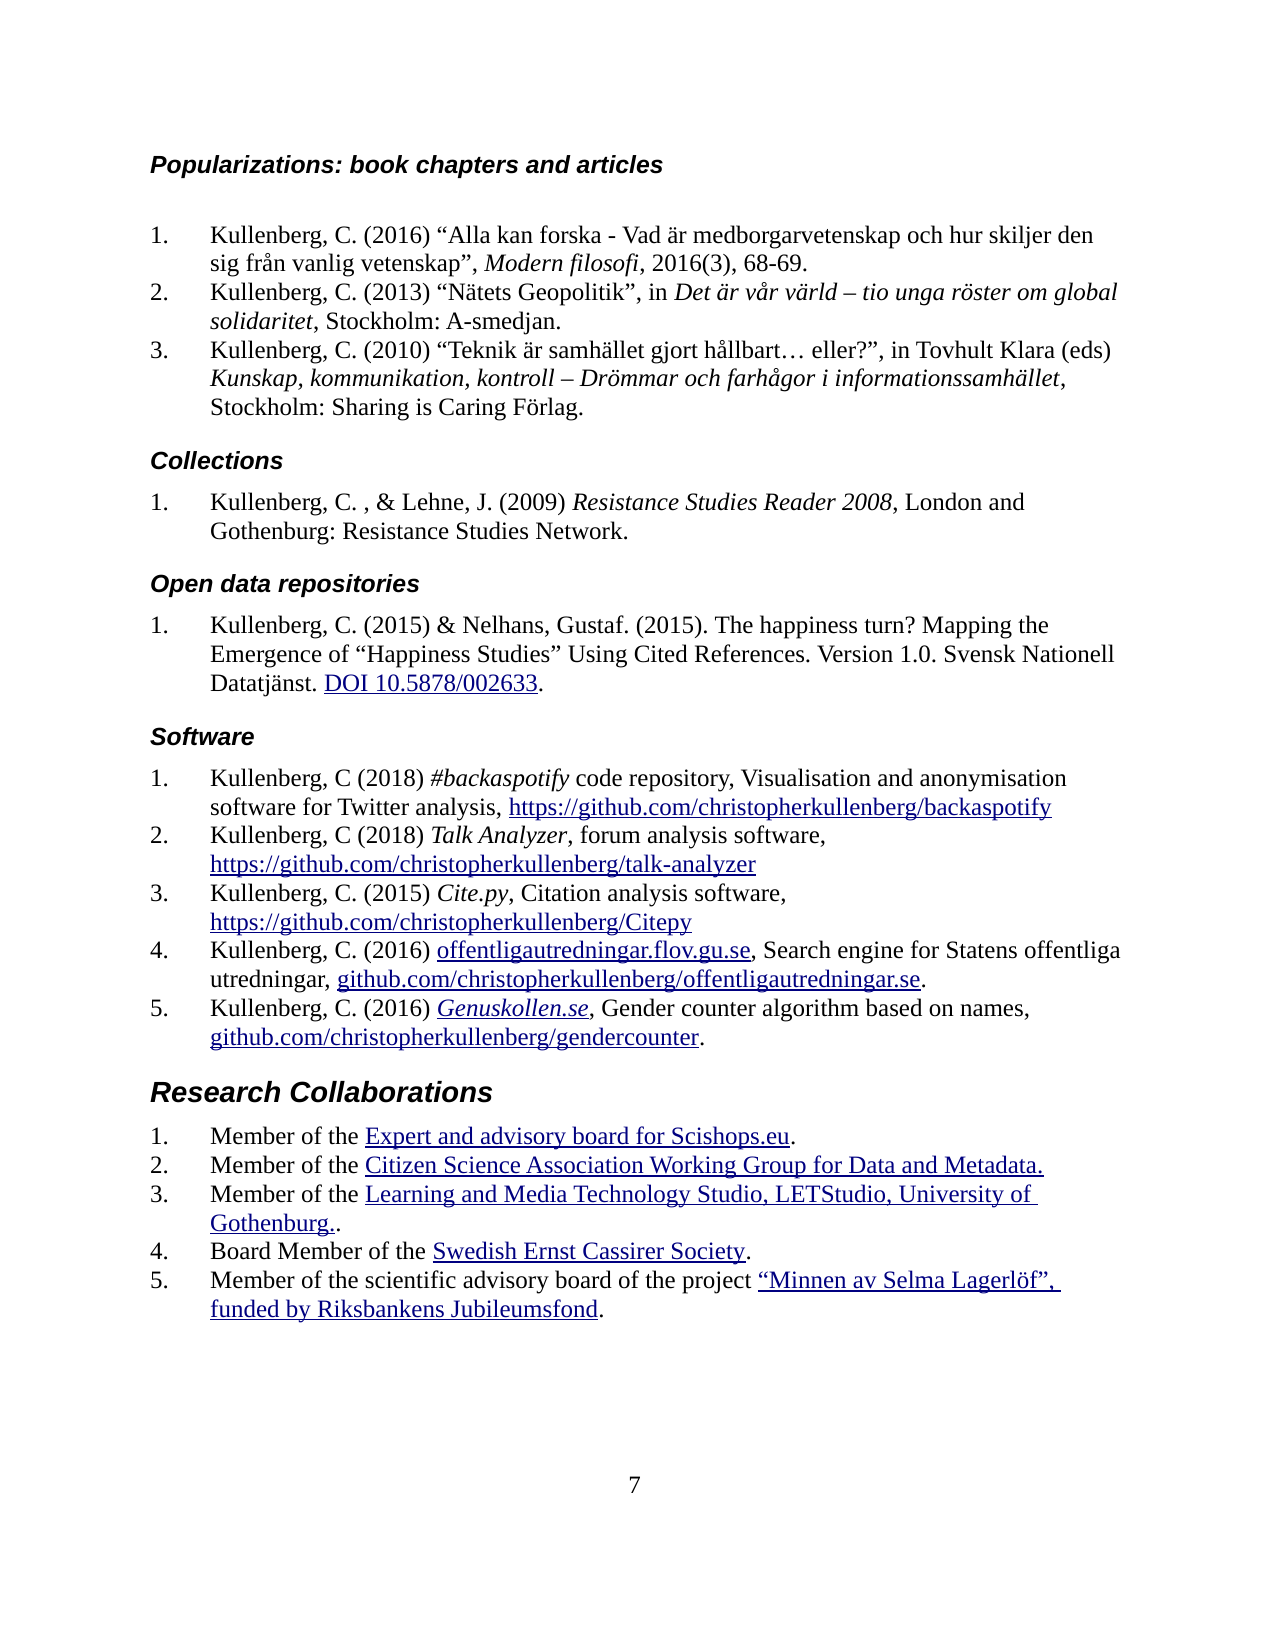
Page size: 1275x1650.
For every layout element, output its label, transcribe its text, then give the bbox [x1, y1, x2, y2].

list Kullenberg, C. (2015) Cite.py, Citation analysis software, https://github.com/christopherkullenberg/Citepy [150, 878, 1125, 935]
subtitle Collections [150, 446, 1125, 474]
list Board Member of the Swedish Ernst Cassirer Society. [150, 1236, 1125, 1265]
subtitle Research Collaborations [150, 1075, 1125, 1109]
list Kullenberg, C. (2015) & Nelhans, Gustaf. (2015). The happiness turn? Mapping the Emergence of “Happiness Studies” Using Cited References. Version 1.0. Svensk Nationell Datatjänst. DOI 10.5878/002633. [150, 611, 1125, 697]
subtitle Open data repositories [150, 569, 1125, 598]
list Member of the Expert and advisory board for Scishops.eu. [150, 1121, 1125, 1150]
list Kullenberg, C. (2013) “Nätets Geopolitik”, in Det är vår värld – tio unga röster om global solidaritet, Stockholm: A-smedjan. [150, 277, 1125, 335]
list Kullenberg, C. (2016) Genuskollen.se, Gender counter algorithm based on names, github.com/christopherkullenberg/gendercounter. [150, 993, 1125, 1050]
list Member of the Learning and Media Technology Studio, LETStudio, University of Gothenburg.. [150, 1179, 1125, 1236]
list Kullenberg, C. (2016) “Alla kan forska - Vad är medborgarvetenskap och hur skiljer den sig från vanlig vetenskap”, Modern filosofi, 2016(3), 68-69. [150, 220, 1125, 277]
subtitle Software [150, 722, 1125, 750]
subtitle Popularizations: book chapters and articles [150, 150, 1125, 178]
list Kullenberg, C. (2016) offentligautredningar.flov.gu.se, Search engine for Statens offentliga utredningar, github.com/christopherkullenberg/offentligautredningar.se. [150, 935, 1125, 993]
list Kullenberg, C. (2010) “Teknik är samhället gjort hållbart… eller?”, in Tovhult Klara (eds) Kunskap, kommunikation, kontroll – Drömmar och farhågor i informationssamhället, Stockholm: Sharing is Caring Förlag. [150, 335, 1125, 421]
list Kullenberg, C (2018) #backaspotify code repository, Visualisation and anonymisation software for Twitter analysis, https://github.com/christopherkullenberg/backaspotify [150, 763, 1125, 820]
list Kullenberg, C (2018) Talk Analyzer, forum analysis software, https://github.com/christopherkullenberg/talk-analyzer [150, 820, 1125, 878]
list Kullenberg, C. , & Lehne, J. (2009) Resistance Studies Reader 2008, London and Gothenburg: Resistance Studies Network. [150, 487, 1125, 544]
list Member of the scientific advisory board of the project “Minnen av Selma Lagerlöf”, funded by Riksbankens Jubileumsfond. [150, 1265, 1125, 1323]
list Member of the Citizen Science Association Working Group for Data and Metadata. [150, 1150, 1125, 1179]
